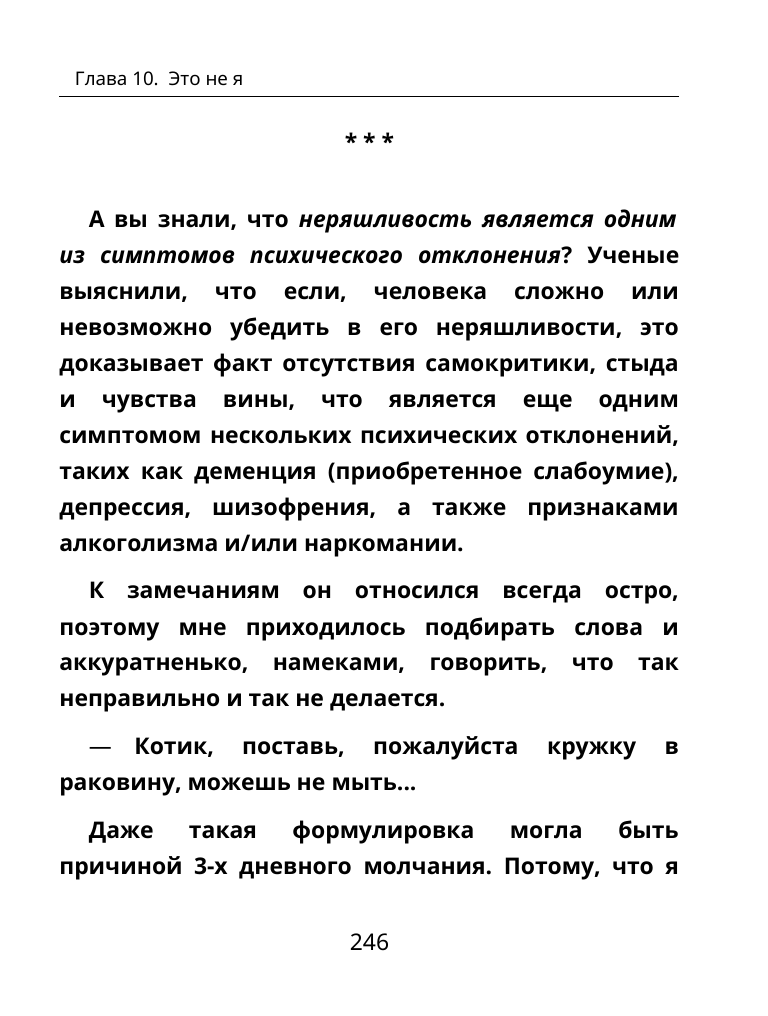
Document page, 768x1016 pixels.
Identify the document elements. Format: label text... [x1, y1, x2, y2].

text Даже такая формулировка могла быть причиной 3-х дневного молчания. Потому, что я [59, 814, 679, 881]
list Котик, поставь, пожалуйста кружку в раковину, можешь не мыть... [59, 730, 679, 797]
subtitle * * * [59, 126, 679, 157]
text К замечаниям он относился всегда остро, поэтому мне приходилось подбирать слова и аккуратненько, намеками, говорить, что так неправильно и так не делается. [59, 574, 679, 713]
text А вы знали, что неряшливость является одним из симптомов психического отклонения? Ученые выяснили, что если, человека сложно или невозможно убедить в его неряшливости, это доказывает факт отсутствия самокритики, стыда и чувства вины, что является еще одним симптомом нескольких психических отклонений, таких как деменция (приобретенное слабоумие), депрессия, шизофрения, а также признаками алкоголизма и/или наркомании. [59, 203, 679, 558]
